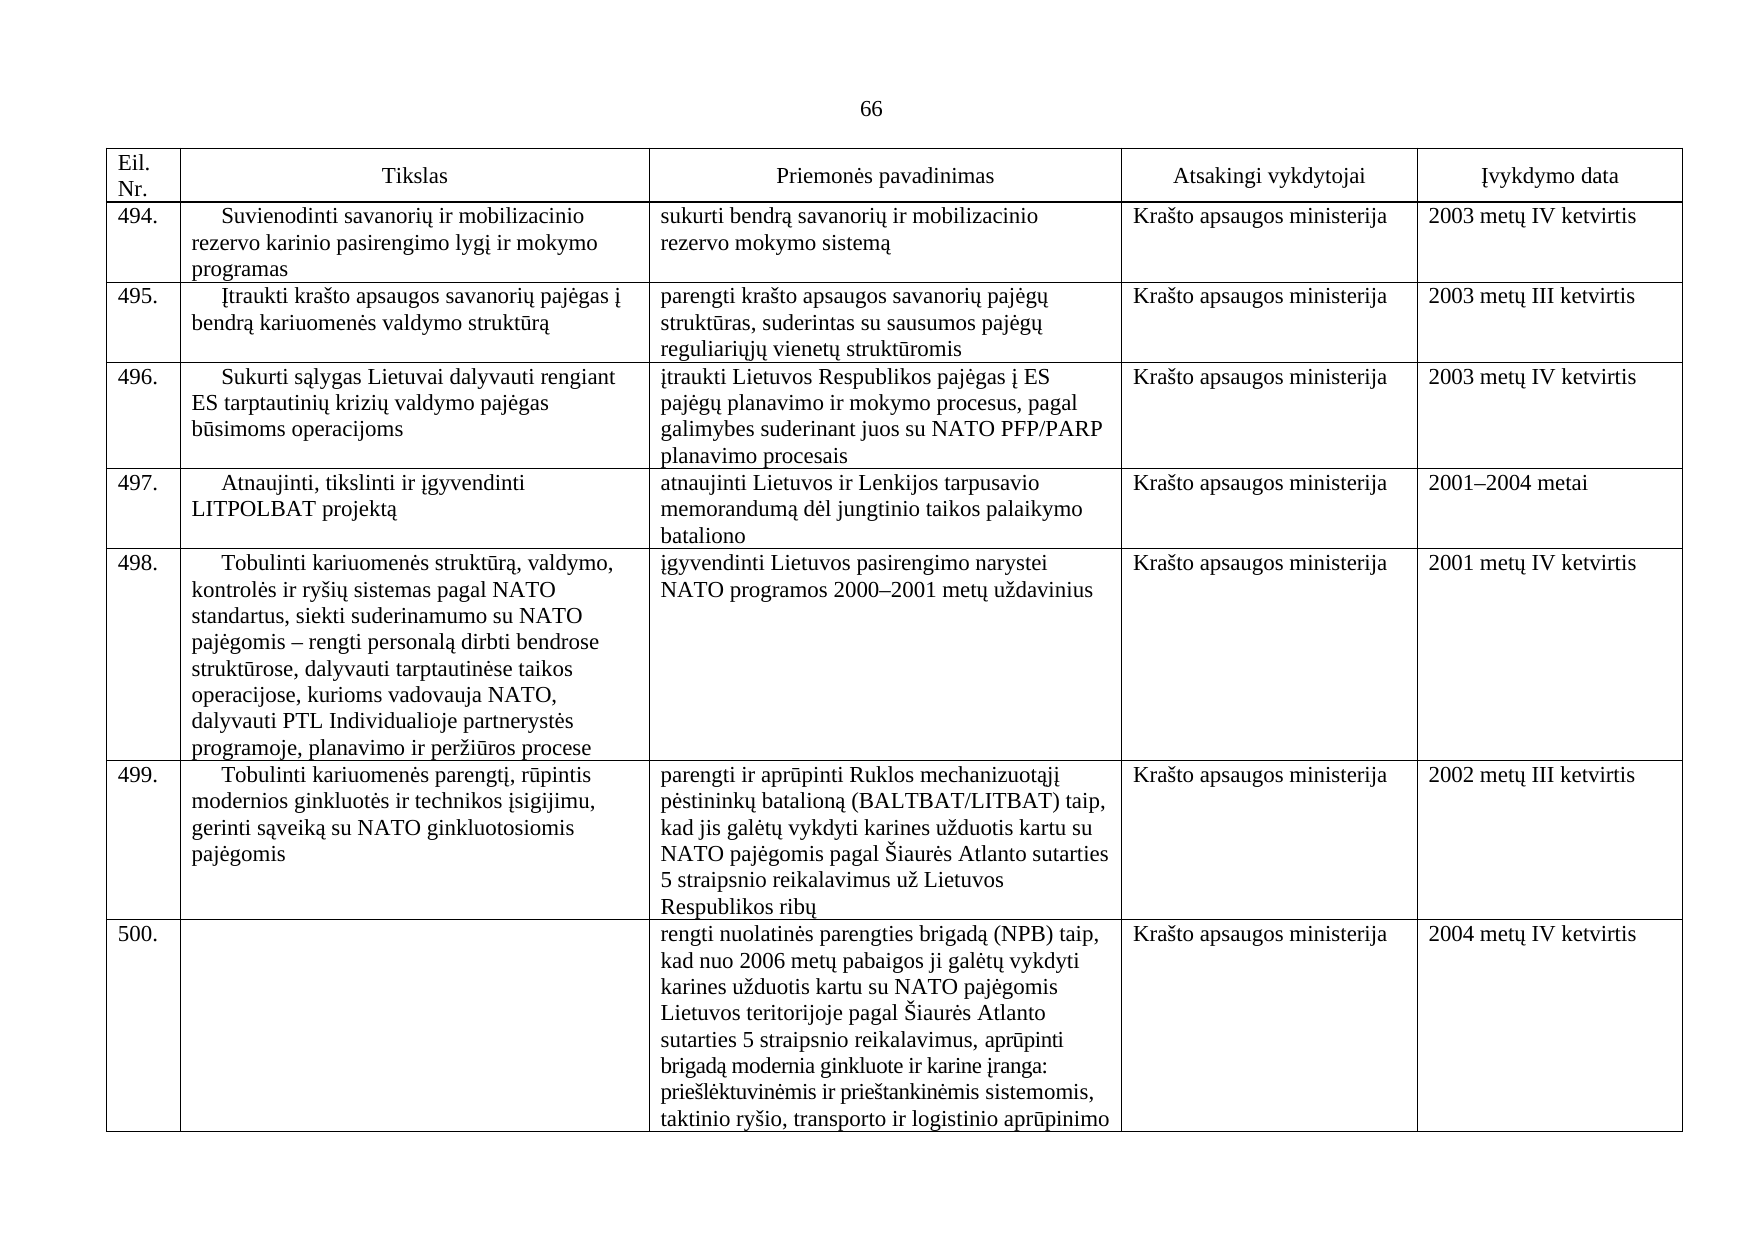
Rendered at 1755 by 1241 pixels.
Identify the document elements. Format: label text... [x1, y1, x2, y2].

table_cell [107, 549, 180, 760]
table_cell Krašto apsaugos ministerija [1122, 469, 1417, 548]
table_cell įtraukti Lietuvos Respublikos pajėgas į ES pajėgų planavimo ir mokymo procesus, pagal galimybes suderinant juos su NATO PFP/PARP planavimo procesais [650, 363, 1121, 468]
table_cell Sukurti sąlygas Lietuvai dalyvauti rengiant ES tarptautinių krizių valdymo pajėgas būsimoms operacijoms [181, 363, 649, 468]
table_header Priemonės pavadinimas [650, 149, 1121, 201]
table_header Įvykdymo data [1418, 149, 1682, 201]
table_cell Suvienodinti savanorių ir mobilizacinio rezervo karinio pasirengimo lygį ir mokymo programas [181, 203, 649, 282]
table_cell įgyvendinti Lietuvos pasirengimo narystei NATO programos 2000–2001 metų uždavinius [650, 549, 1121, 760]
table_cell Krašto apsaugos ministerija [1122, 920, 1417, 1131]
table_header Tikslas [181, 149, 649, 201]
table_cell Krašto apsaugos ministerija [1122, 363, 1417, 468]
table_cell 2002 metų III ketvirtis [1418, 761, 1682, 919]
table_cell sukurti bendrą savanorių ir mobilizacinio rezervo mokymo sistemą [650, 203, 1121, 282]
table_cell 2003 metų IV ketvirtis [1418, 363, 1682, 468]
table_cell Krašto apsaugos ministerija [1122, 203, 1417, 282]
table_cell atnaujinti Lietuvos ir Lenkijos tarpusavio memorandumą dėl jungtinio taikos palaikymo bataliono [650, 469, 1121, 548]
table_cell [107, 283, 180, 362]
table_cell 2003 metų III ketvirtis [1418, 283, 1682, 362]
table_cell parengti ir aprūpinti Ruklos mechanizuotąjį pėstininkų batalioną (BALTBAT/LITBAT) taip, kad jis galėtų vykdyti karines užduotis kartu su NATO pajėgomis pagal Šiaurės Atlanto sutarties 5 straipsnio reikalavimus už Lietuvos Respublikos ribų [650, 761, 1121, 919]
table_cell Tobulinti kariuomenės struktūrą, valdymo, kontrolės ir ryšių sistemas pagal NATO standartus, siekti suderinamumo su NATO pajėgomis – rengti personalą dirbti bendrose struktūrose, dalyvauti tarptautinėse taikos operacijose, kurioms vadovauja NATO, dalyvauti PTL Individualioje partnerystės programoje, planavimo ir peržiūros procese [181, 549, 649, 760]
table_cell 2001–2004 metai [1418, 469, 1682, 548]
table_cell parengti krašto apsaugos savanorių pajėgų struktūras, suderintas su sausumos pajėgų reguliariųjų vienetų struktūromis [650, 283, 1121, 362]
table_cell 2001 metų IV ketvirtis [1418, 549, 1682, 760]
table_cell [107, 761, 180, 919]
table_cell [107, 363, 180, 468]
table_cell Krašto apsaugos ministerija [1122, 283, 1417, 362]
table_cell rengti nuolatinės parengties brigadą (NPB) taip, kad nuo 2006 metų pabaigos ji galėtų vykdyti karines užduotis kartu su NATO pajėgomis Lietuvos teritorijoje pagal Šiaurės Atlanto sutarties 5 straipsnio reikalavimus, aprūpinti brigadą modernia ginkluote ir karine įranga: priešlėktuvinėmis ir prieštankinėmis sistemomis, taktinio ryšio, transporto ir logistinio aprūpinimo [650, 920, 1121, 1131]
table_cell [181, 920, 649, 1131]
table_cell Krašto apsaugos ministerija [1122, 761, 1417, 919]
table_cell 2003 metų IV ketvirtis [1418, 203, 1682, 282]
table_cell [107, 469, 180, 548]
table_header Atsakingi vykdytojai [1122, 149, 1417, 201]
table_cell Krašto apsaugos ministerija [1122, 549, 1417, 760]
table_cell [107, 920, 180, 1131]
table_header Eil. Nr. [107, 149, 180, 201]
table_cell Atnaujinti, tikslinti ir įgyvendinti LITPOLBAT projektą [181, 469, 649, 548]
table_cell Tobulinti kariuomenės parengtį, rūpintis modernios ginkluotės ir technikos įsigijimu, gerinti sąveiką su NATO ginkluotosiomis pajėgomis [181, 761, 649, 919]
table_cell Įtraukti krašto apsaugos savanorių pajėgas į bendrą kariuomenės valdymo struktūrą [181, 283, 649, 362]
table_cell [107, 203, 180, 282]
table_cell 2004 metų IV ketvirtis [1418, 920, 1682, 1131]
